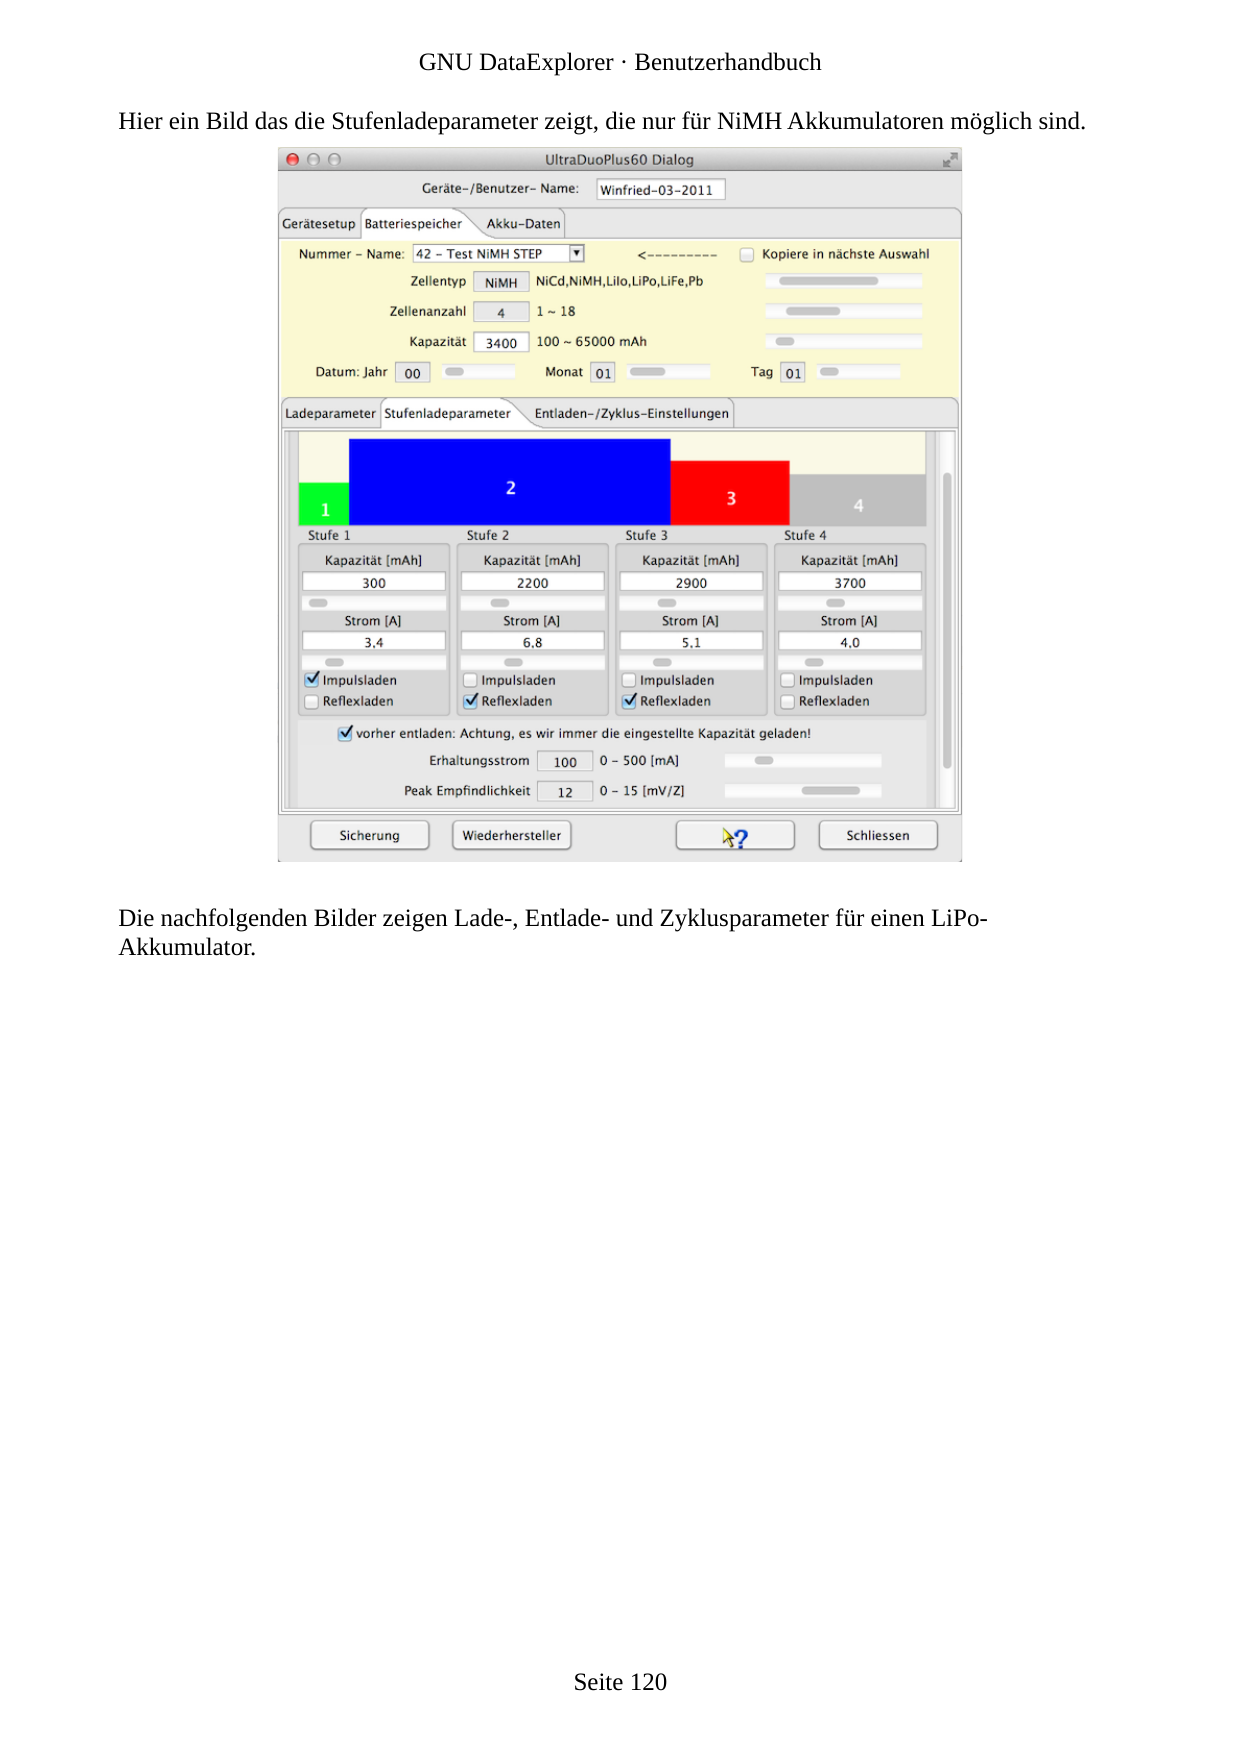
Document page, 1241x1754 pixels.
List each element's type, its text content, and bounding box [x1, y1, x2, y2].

text Hier ein Bild das die Stufenladeparameter zeigt, die nur für NiMH Akkumulatoren möglich sind. [118, 106, 1122, 135]
picture [277, 147, 963, 862]
text Die nachfolgenden Bilder zeigen Lade-, Entlade- und Zyklusparameter für einen LiPo-Akkumulator. [118, 903, 1122, 961]
